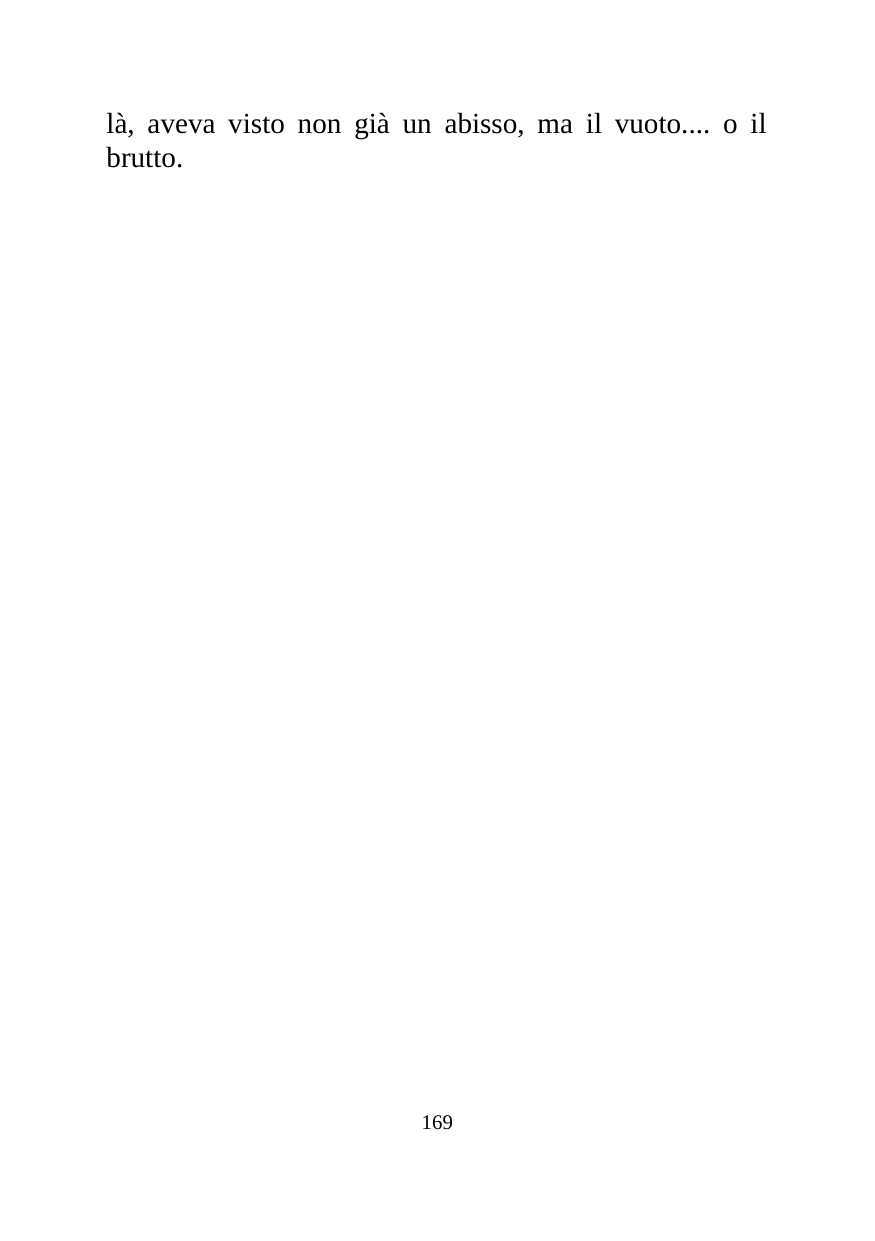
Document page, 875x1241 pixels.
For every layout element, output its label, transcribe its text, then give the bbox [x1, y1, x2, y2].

text là, aveva visto non già un abisso, ma il vuoto.... o il brutto. [106, 106, 768, 173]
